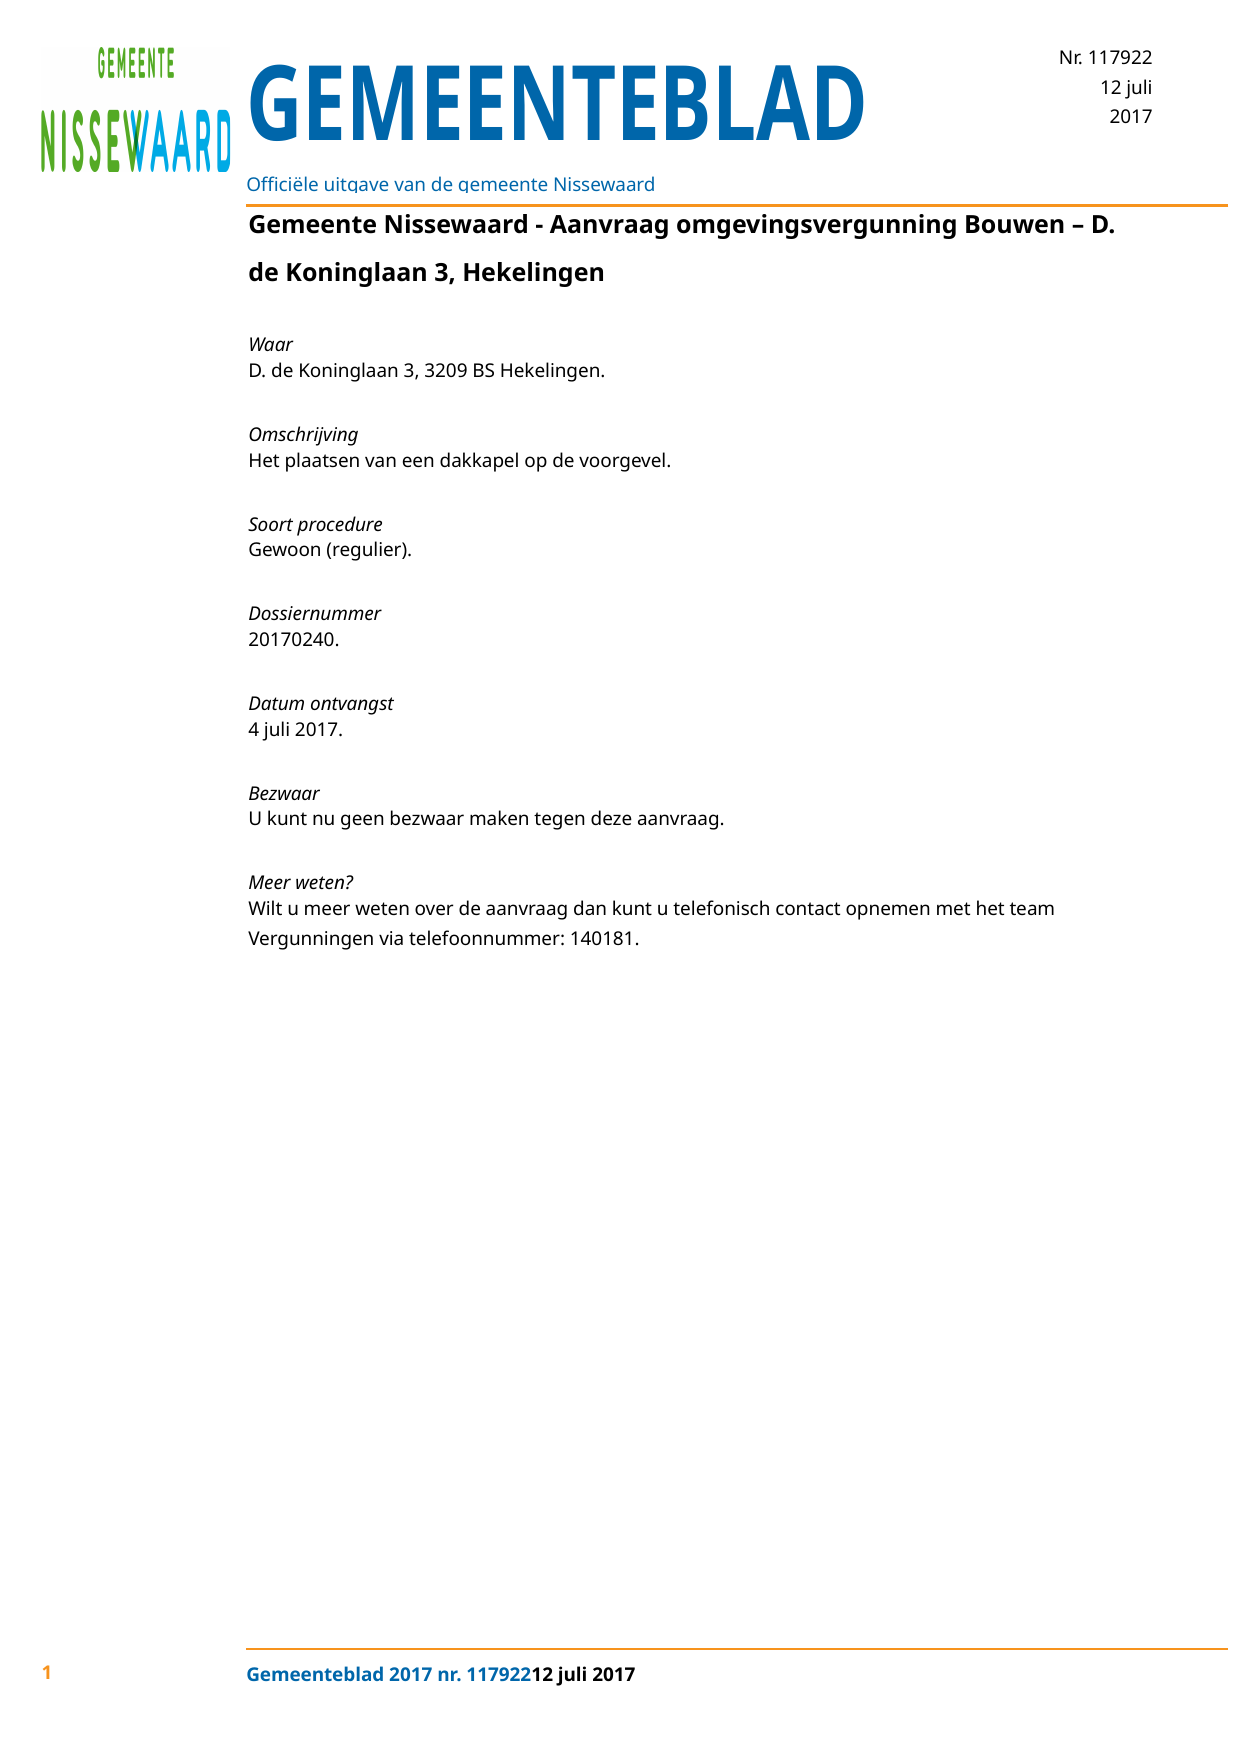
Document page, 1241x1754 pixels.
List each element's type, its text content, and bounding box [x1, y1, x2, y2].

text Gemeente Nissewaard - Aanvraag omgevingsvergunning Bouwen – D. de Koninglaan 3, Hekelingen [248, 207, 1152, 288]
text Datum ontvangst [248, 690, 1152, 716]
text 20170240. [248, 626, 1152, 652]
text Dossiernummer [248, 601, 1152, 626]
text U kunt nu geen bezwaar maken tegen deze aanvraag. [248, 806, 1152, 831]
text D. de Koninglaan 3, 3209 BS Hekelingen. [248, 357, 1152, 383]
text Meer weten? [248, 869, 1152, 895]
picture [222, 122, 227, 160]
text Waar [248, 331, 1152, 357]
picture [200, 151, 206, 172]
text Gewoon (regulier). [248, 537, 1152, 562]
text Wilt u meer weten over de aanvraag dan kunt u telefonisch contact opnemen met het team Vergunningen via telefoonnummer: 140181. [248, 895, 1152, 951]
text Het plaatsen van een dakkapel op de voorgevel. [248, 447, 1152, 473]
picture [201, 122, 206, 138]
picture [176, 157, 187, 172]
text Soort procedure [248, 511, 1152, 537]
picture [41, 47, 231, 172]
text Omschrijving [248, 421, 1152, 447]
text Bezwaar [248, 780, 1152, 806]
picture [154, 157, 165, 172]
text 4 juli 2017. [248, 716, 1152, 742]
